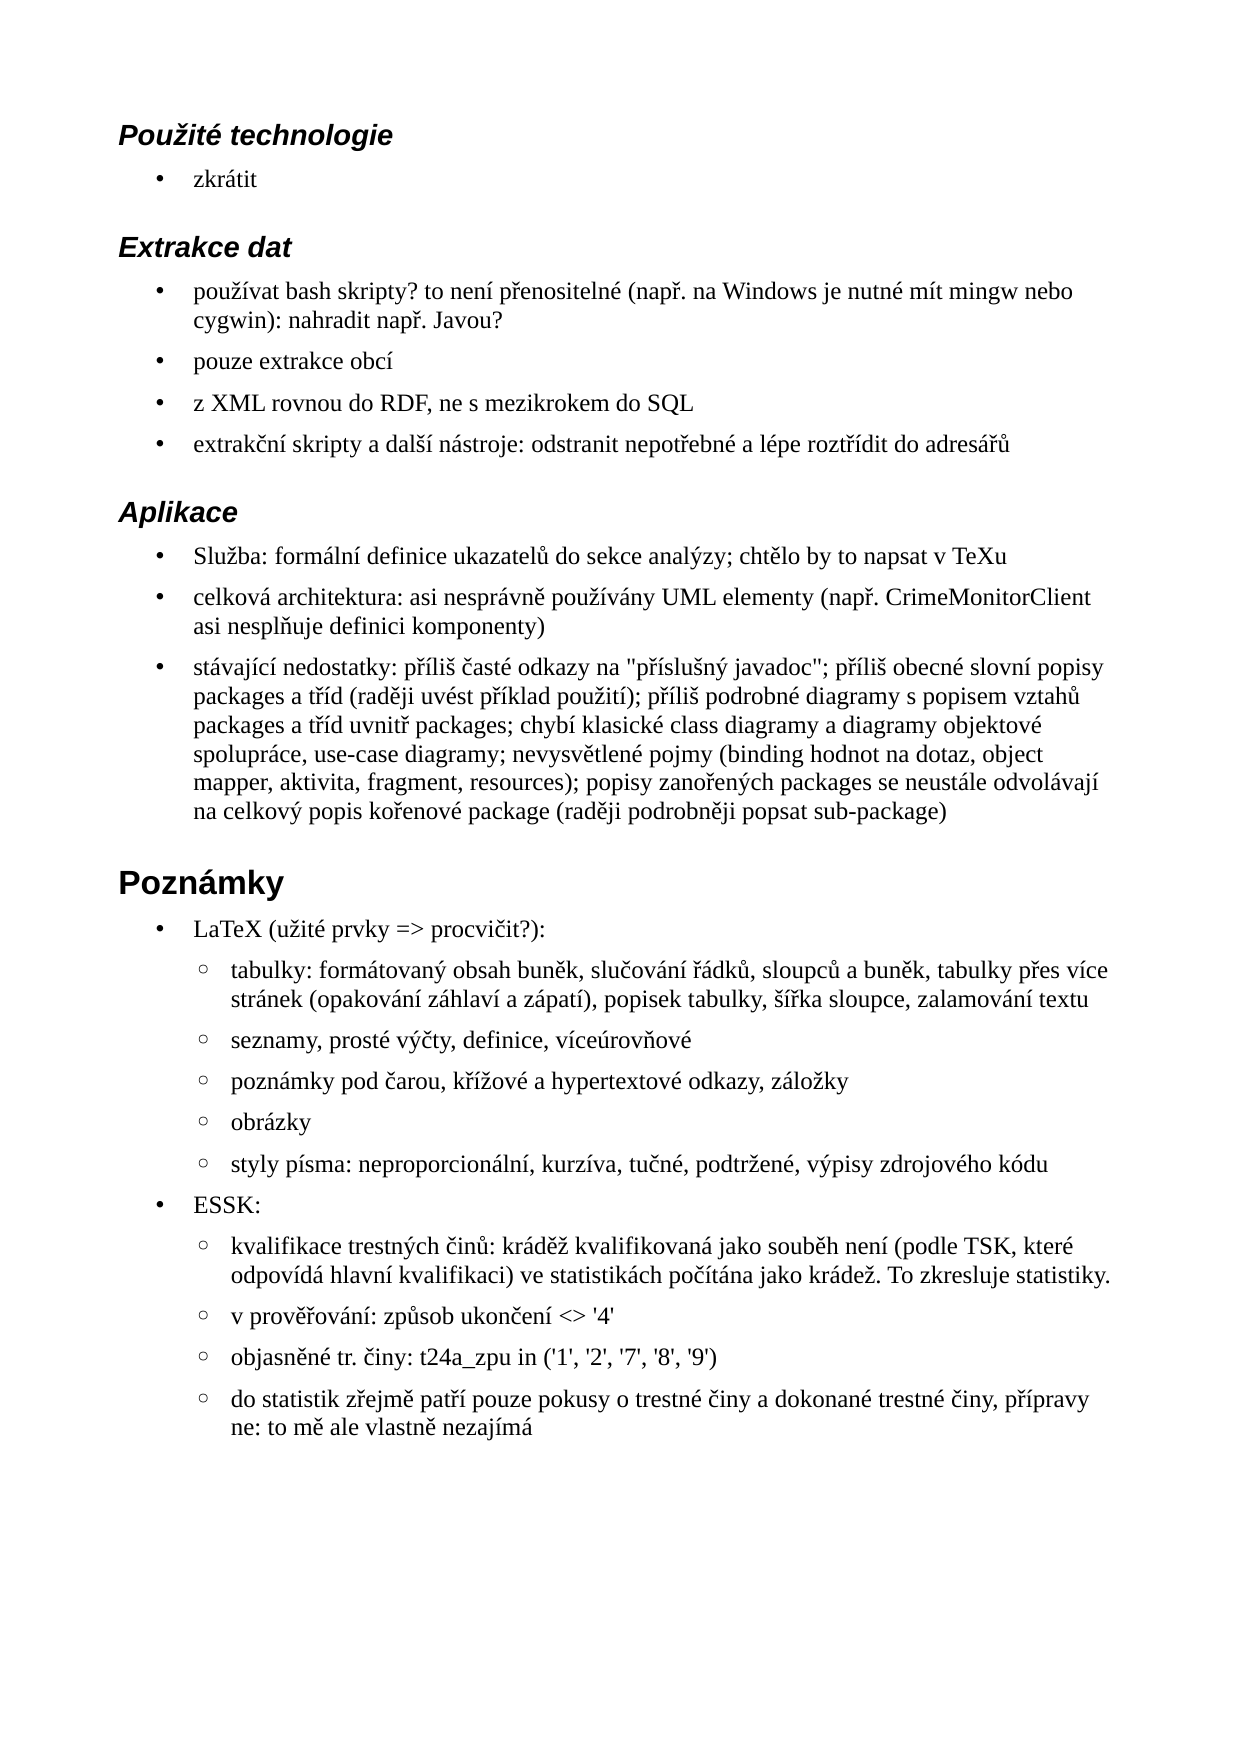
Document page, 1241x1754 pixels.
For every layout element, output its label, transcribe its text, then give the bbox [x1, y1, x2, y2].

subtitle Použité technologie [118, 118, 1122, 152]
list styly písma: neproporcionální, kurzíva, tučné, podtržené, výpisy zdrojového kódu [193, 1149, 1122, 1177]
list obrázky [193, 1107, 1122, 1136]
list ESSK: [156, 1190, 1122, 1219]
list poznámky pod čarou, křížové a hypertextové odkazy, záložky [193, 1066, 1122, 1095]
subtitle Poznámky [118, 862, 1122, 901]
list tabulky: formátovaný obsah buněk, slučování řádků, sloupců a buněk, tabulky přes více stránek (opakování záhlaví a zápatí), popisek tabulky, šířka sloupce, zalamování textu [193, 955, 1122, 1012]
list LaTeX (užité prvky => procvičit?): [156, 914, 1122, 942]
list kvalifikace trestných činů: kráděž kvalifikovaná jako souběh není (podle TSK, které odpovídá hlavní kvalifikaci) ve statistikách počítána jako krádež. To zkresluje statistiky. [193, 1231, 1122, 1289]
list do statistik zřejmě patří pouze pokusy o trestné činy a dokonané trestné činy, přípravy ne: to mě ale vlastně nezajímá [193, 1384, 1122, 1441]
list objasněné tr. činy: t24a_zpu in ('1', '2', '7', '8', '9') [193, 1342, 1122, 1371]
list stávající nedostatky: příliš časté odkazy na "příslušný javadoc"; příliš obecné slovní popisy packages a tříd (raději uvést příklad použití); příliš podrobné diagramy s popisem vztahů packages a tříd uvnitř packages; chybí klasické class diagramy a diagramy objektové spolupráce, use-case diagramy; nevysvětlené pojmy (binding hodnot na dotaz, object mapper, aktivita, fragment, resources); popisy zanořených packages se neustále odvolávají na celkový popis kořenové package (raději podrobněji popsat sub-package) [156, 652, 1122, 825]
list z XML rovnou do RDF, ne s mezikrokem do SQL [156, 388, 1122, 416]
list pouze extrakce obcí [156, 346, 1122, 375]
list Služba: formální definice ukazatelů do sekce analýzy; chtělo by to napsat v TeXu [156, 541, 1122, 570]
list extrakční skripty a další nástroje: odstranit nepotřebné a lépe roztřídit do adresářů [156, 429, 1122, 458]
subtitle Aplikace [118, 495, 1122, 529]
list v prověřování: způsob ukončení <> '4' [193, 1301, 1122, 1330]
list používat bash skripty? to není přenositelné (např. na Windows je nutné mít mingw nebo cygwin): nahradit např. Javou? [156, 276, 1122, 334]
list celková architektura: asi nesprávně používány UML elementy (např. CrimeMonitorClient asi nesplňuje definici komponenty) [156, 582, 1122, 640]
subtitle Extrakce dat [118, 230, 1122, 264]
list zkrátit [156, 164, 1122, 193]
list seznamy, prosté výčty, definice, víceúrovňové [193, 1025, 1122, 1054]
